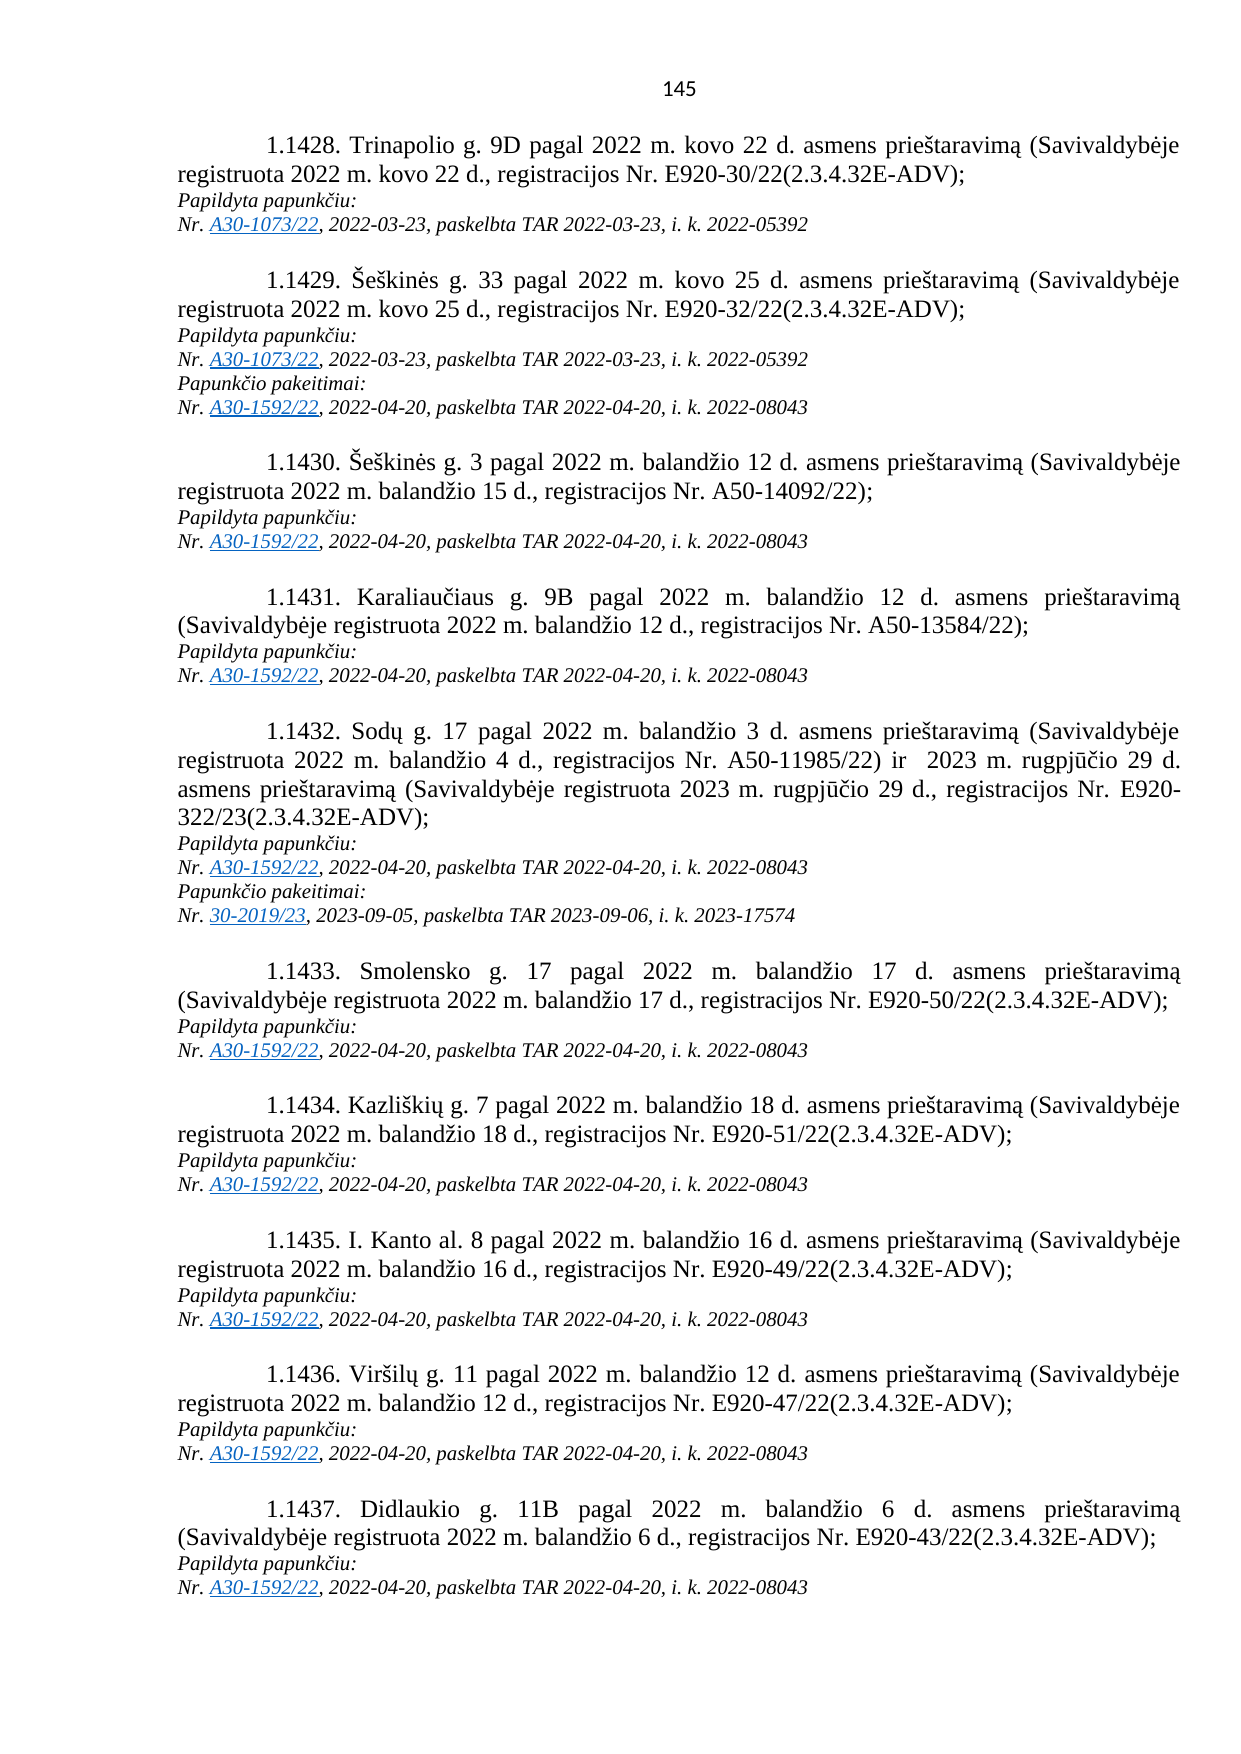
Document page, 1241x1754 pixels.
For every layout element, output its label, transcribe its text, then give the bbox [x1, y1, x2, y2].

text 1.1431. Karaliaučiaus g. 9B pagal 2022 m. balandžio 12 d. asmens prieštaravimą (Savivaldybėje registruota 2022 m. balandžio 12 d., registracijos Nr. A50-13584/22); [177, 582, 1181, 639]
text 1.1430. Šeškinės g. 3 pagal 2022 m. balandžio 12 d. asmens prieštaravimą (Savivaldybėje registruota 2022 m. balandžio 15 d., registracijos Nr. A50-14092/22); [177, 447, 1181, 505]
text Papildyta papunkčiu: [177, 1014, 1181, 1038]
text Papildyta papunkčiu: [177, 188, 1181, 212]
text Papildyta papunkčiu: [177, 831, 1181, 855]
text Papildyta papunkčiu: [177, 1551, 1181, 1575]
text Nr. A30-1592/22, 2022-04-20, paskelbta TAR 2022-04-20, i. k. 2022-08043 [177, 529, 1181, 553]
text Nr. A30-1592/22, 2022-04-20, paskelbta TAR 2022-04-20, i. k. 2022-08043 [177, 395, 1181, 419]
text Papunkčio pakeitimai: [177, 879, 1181, 903]
text 1.1437. Didlaukio g. 11B pagal 2022 m. balandžio 6 d. asmens prieštaravimą (Savivaldybėje registruota 2022 m. balandžio 6 d., registracijos Nr. E920-43/22(2.3.4.32E-ADV); [177, 1494, 1181, 1551]
text Nr. A30-1073/22, 2022-03-23, paskelbta TAR 2022-03-23, i. k. 2022-05392 [177, 212, 1181, 236]
text Papildyta papunkčiu: [177, 505, 1181, 529]
text Papildyta papunkčiu: [177, 639, 1181, 663]
text Nr. A30-1592/22, 2022-04-20, paskelbta TAR 2022-04-20, i. k. 2022-08043 [177, 1038, 1181, 1062]
text Papildyta papunkčiu: [177, 1148, 1181, 1172]
text 1.1432. Sodų g. 17 pagal 2022 m. balandžio 3 d. asmens prieštaravimą (Savivaldybėje registruota 2022 m. balandžio 4 d., registracijos Nr. A50-11985/22) ir 2023 m. rugpjūčio 29 d. asmens prieštaravimą (Savivaldybėje registruota 2023 m. rugpjūčio 29 d., registracijos Nr. E920-322/23(2.3.4.32E-ADV); [177, 716, 1181, 831]
text 1.1429. Šeškinės g. 33 pagal 2022 m. kovo 25 d. asmens prieštaravimą (Savivaldybėje registruota 2022 m. kovo 25 d., registracijos Nr. E920-32/22(2.3.4.32E-ADV); [177, 265, 1181, 322]
text Papildyta papunkčiu: [177, 322, 1181, 347]
text 1.1436. Viršilų g. 11 pagal 2022 m. balandžio 12 d. asmens prieštaravimą (Savivaldybėje registruota 2022 m. balandžio 12 d., registracijos Nr. E920-47/22(2.3.4.32E-ADV); [177, 1359, 1181, 1417]
text Nr. A30-1592/22, 2022-04-20, paskelbta TAR 2022-04-20, i. k. 2022-08043 [177, 1172, 1181, 1196]
text 1.1428. Trinapolio g. 9D pagal 2022 m. kovo 22 d. asmens prieštaravimą (Savivaldybėje registruota 2022 m. kovo 22 d., registracijos Nr. E920-30/22(2.3.4.32E-ADV); [177, 131, 1181, 188]
text Nr. 30-2019/23, 2023-09-05, paskelbta TAR 2023-09-06, i. k. 2023-17574 [177, 903, 1181, 927]
text 1.1433. Smolensko g. 17 pagal 2022 m. balandžio 17 d. asmens prieštaravimą (Savivaldybėje registruota 2022 m. balandžio 17 d., registracijos Nr. E920-50/22(2.3.4.32E-ADV); [177, 956, 1181, 1014]
text Nr. A30-1592/22, 2022-04-20, paskelbta TAR 2022-04-20, i. k. 2022-08043 [177, 1575, 1181, 1599]
text Nr. A30-1592/22, 2022-04-20, paskelbta TAR 2022-04-20, i. k. 2022-08043 [177, 663, 1181, 687]
text Nr. A30-1592/22, 2022-04-20, paskelbta TAR 2022-04-20, i. k. 2022-08043 [177, 855, 1181, 879]
text Papildyta papunkčiu: [177, 1417, 1181, 1441]
text 1.1435. I. Kanto al. 8 pagal 2022 m. balandžio 16 d. asmens prieštaravimą (Savivaldybėje registruota 2022 m. balandžio 16 d., registracijos Nr. E920-49/22(2.3.4.32E-ADV); [177, 1225, 1181, 1282]
text 1.1434. Kazliškių g. 7 pagal 2022 m. balandžio 18 d. asmens prieštaravimą (Savivaldybėje registruota 2022 m. balandžio 18 d., registracijos Nr. E920-51/22(2.3.4.32E-ADV); [177, 1091, 1181, 1148]
text Nr. A30-1592/22, 2022-04-20, paskelbta TAR 2022-04-20, i. k. 2022-08043 [177, 1307, 1181, 1331]
text Papildyta papunkčiu: [177, 1282, 1181, 1307]
text Papunkčio pakeitimai: [177, 371, 1181, 395]
text Nr. A30-1073/22, 2022-03-23, paskelbta TAR 2022-03-23, i. k. 2022-05392 [177, 347, 1181, 371]
text Nr. A30-1592/22, 2022-04-20, paskelbta TAR 2022-04-20, i. k. 2022-08043 [177, 1441, 1181, 1465]
